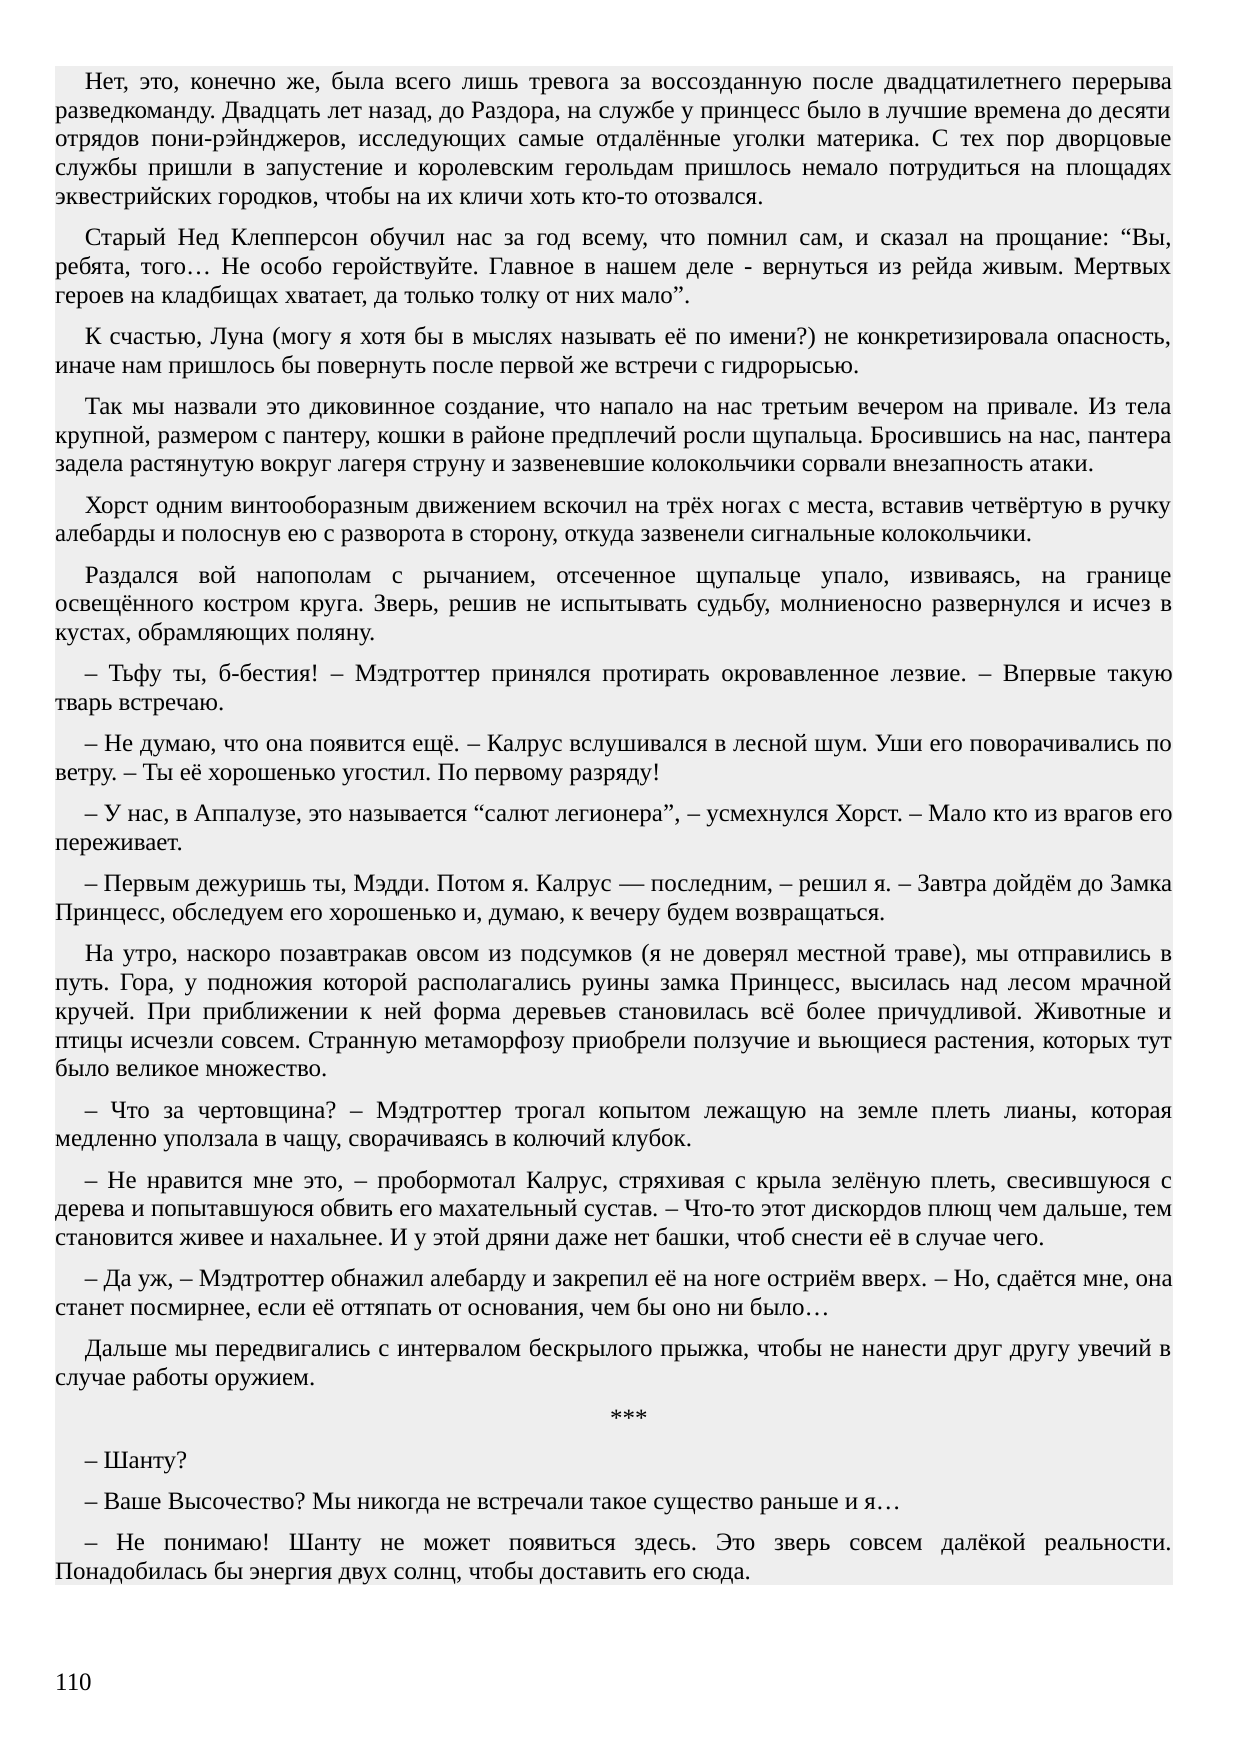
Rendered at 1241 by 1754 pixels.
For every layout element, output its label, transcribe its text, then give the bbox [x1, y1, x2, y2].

text – Не думаю, что она появится ещё. – Калрус вслушивался в лесной шум. Уши его поворачивались по ветру. – Ты её хорошенько угостил. По первому разряду! [55, 728, 1173, 786]
text – Тьфу ты, б-бестия! – Мэдтроттер принялся протирать окровавленное лезвие. – Впервые такую тварь встречаю. [55, 658, 1173, 716]
text *** [55, 1403, 1173, 1432]
text – Да уж, – Мэдтроттер обнажил алебарду и закрепил её на ноге остриём вверх. – Но, сдаётся мне, она станет посмирнее, если её оттяпать от основания, чем бы оно ни было… [55, 1263, 1173, 1321]
text – Не нравится мне это, – пробормотал Калрус, стряхивая с крыла зелёную плеть, свесившуюся с дерева и попытавшуюся обвить его махательный сустав. – Что-то этот дискордов плющ чем дальше, тем становится живее и нахальнее. И у этой дряни даже нет башки, чтоб снести её в случае чего. [55, 1165, 1173, 1251]
text На утро, наскоро позавтракав овсом из подсумков (я не доверял местной траве), мы отправились в путь. Гора, у подножия которой располагались руины замка Принцесс, высилась над лесом мрачной кручей. При приближении к ней форма деревьев становилась всё более причудливой. Животные и птицы исчезли совсем. Странную метаморфозу приобрели ползучие и вьющиеся растения, которых тут было великое множество. [55, 938, 1173, 1082]
text – Ваше Высочество? Мы никогда не встречали такое существо раньше и я… [55, 1486, 1173, 1515]
text – Что за чертовщина? – Мэдтроттер трогал копытом лежащую на земле плеть лианы, которая медленно уползала в чащу, сворачиваясь в колючий клубок. [55, 1095, 1173, 1152]
text – Первым дежуришь ты, Мэдди. Потом я. Калрус — последним, – решил я. – Завтра дойдём до Замка Принцесс, обследуем его хорошенько и, думаю, к вечеру будем возвращаться. [55, 868, 1173, 926]
text – Шанту? [55, 1445, 1173, 1473]
text Нет, это, конечно же, была всего лишь тревога за воссозданную после двадцатилетнего перерыва разведкоманду. Двадцать лет назад, до Раздора, на службе у принцесс было в лучшие времена до десяти отрядов пони-рэйнджеров, исследующих самые отдалённые уголки материка. С тех пор дворцовые службы пришли в запустение и королевским герольдам пришлось немало потрудиться на площадях эквестрийских городков, чтобы на их кличи хоть кто-то отозвался. [55, 66, 1173, 210]
text – У нас, в Аппалузе, это называется “салют легионера”, – усмехнулся Хорст. – Мало кто из врагов его переживает. [55, 798, 1173, 856]
text Так мы назвали это диковинное создание, что напало на нас третьим вечером на привале. Из тела крупной, размером с пантеру, кошки в районе предплечий росли щупальца. Бросившись на нас, пантера задела растянутую вокруг лагеря струну и зазвеневшие колокольчики сорвали внезапность атаки. [55, 391, 1173, 477]
text Дальше мы передвигались с интервалом бескрылого прыжка, чтобы не нанести друг другу увечий в случае работы оружием. [55, 1333, 1173, 1391]
text Раздался вой напополам с рычанием, отсеченное щупальце упало, извиваясь, на границе освещённого костром круга. Зверь, решив не испытывать судьбу, молниеносно развернулся и исчез в кустах, обрамляющих поляну. [55, 560, 1173, 646]
text Старый Нед Клепперсон обучил нас за год всему, что помнил сам, и сказал на прощание: “Вы, ребята, того… Не особо геройствуйте. Главное в нашем деле - вернуться из рейда живым. Мертвых героев на кладбищах хватает, да только толку от них мало”. [55, 222, 1173, 308]
text – Не понимаю! Шанту не может появиться здесь. Это зверь совсем далёкой реальности. Понадобилась бы энергия двух солнц, чтобы доставить его сюда. [55, 1527, 1173, 1585]
text К счастью, Луна (могу я хотя бы в мыслях называть её по имени?) не конкретизировала опасность, иначе нам пришлось бы повернуть после первой же встречи с гидрорысью. [55, 321, 1173, 378]
text Хорст одним винтооборазным движением вскочил на трёх ногах с места, вставив четвёртую в ручку алебарды и полоснув ею с разворота в сторону, откуда зазвенели сигнальные колокольчики. [55, 490, 1173, 547]
